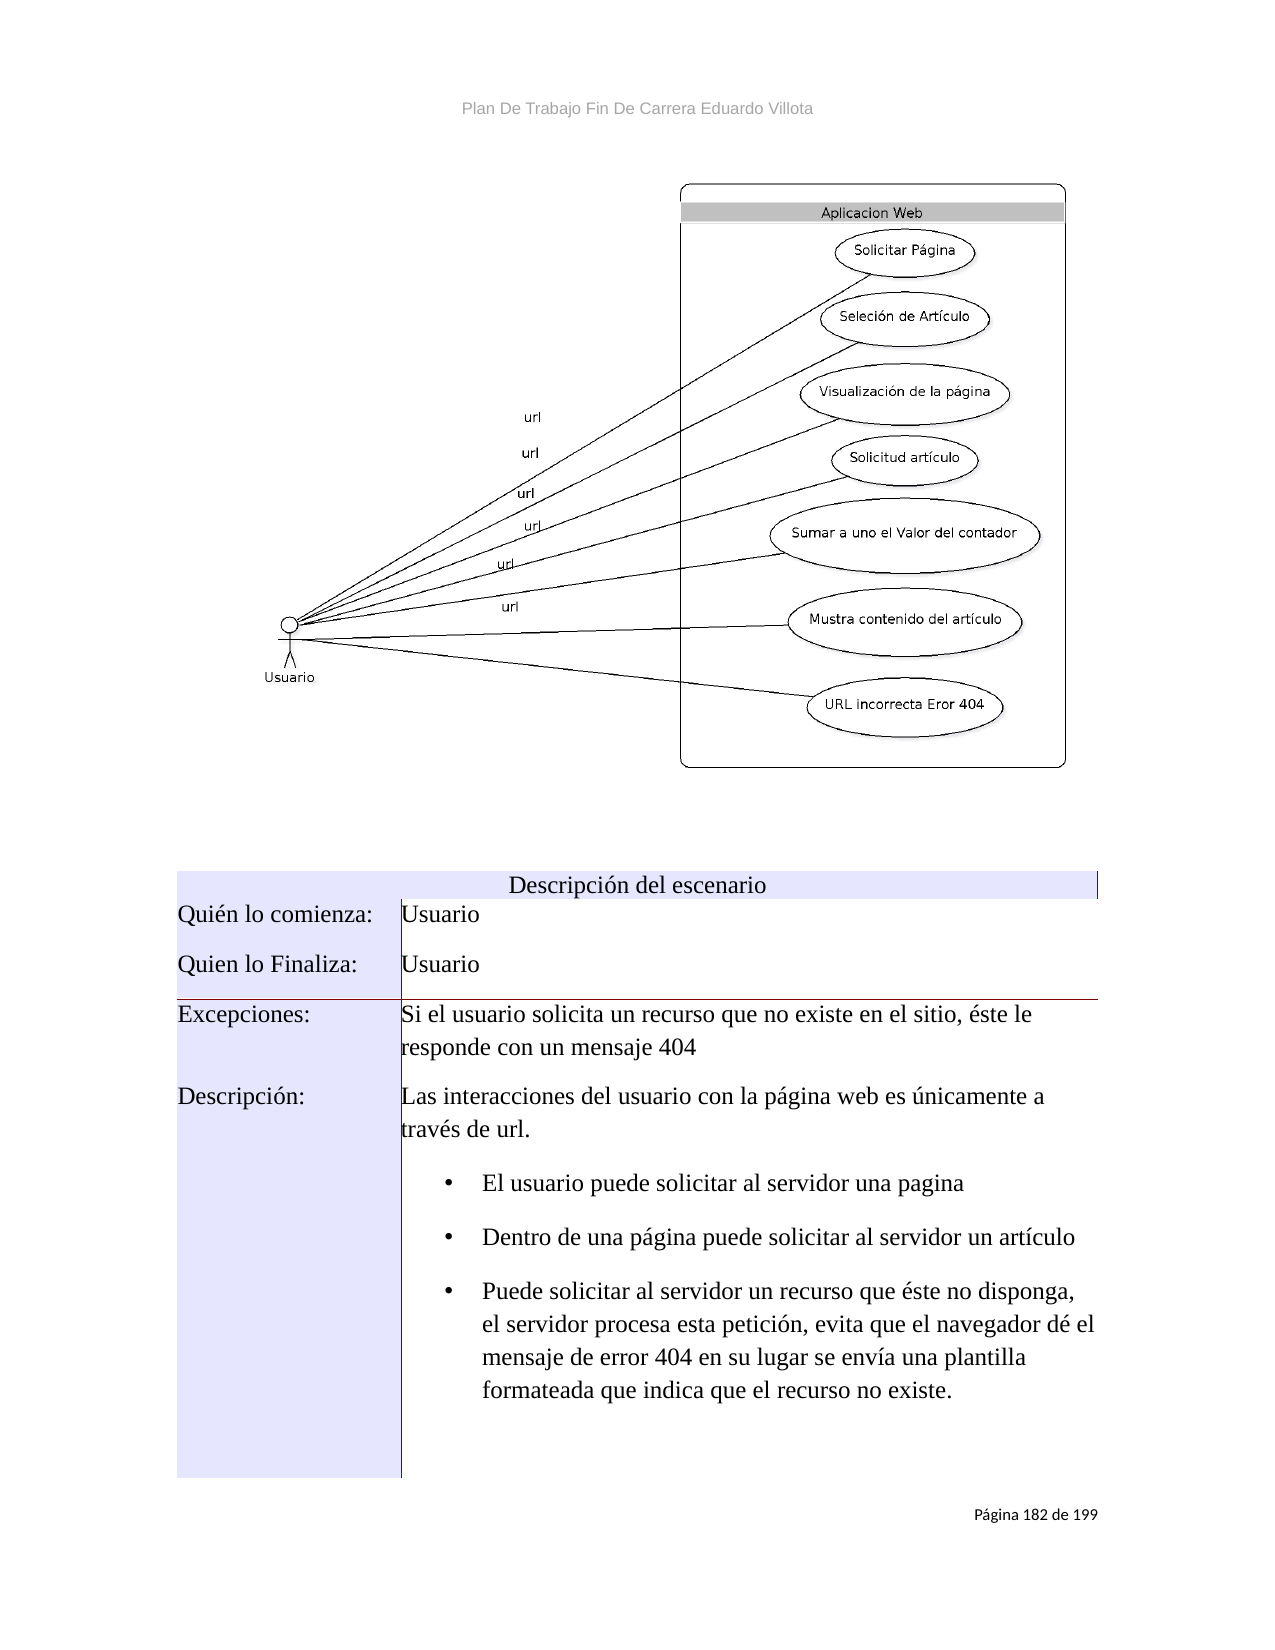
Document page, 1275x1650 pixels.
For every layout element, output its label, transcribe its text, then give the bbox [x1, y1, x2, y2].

table_cell Usuario [402, 899, 1097, 949]
table_header Descripción del escenario [177, 871, 1097, 899]
table_cell Usuario [402, 949, 1097, 998]
picture [180, 159, 1101, 785]
table_cell Excepciones: [177, 1000, 401, 1081]
table_cell Quien lo Finaliza: [177, 949, 401, 998]
table_cell Descripción: [177, 1081, 401, 1478]
table_cell Las interacciones del usuario con la página web es únicamente a través de url. El usuario puede solicitar al servidor una pagina Dentro de una página puede solicitar al servidor un artículo Puede solicitar al servidor un recurso que éste no disponga, el servidor procesa esta petición, evita que el navegador dé el mensaje de error 404 en su lugar se envía una plantilla formateada que indica que el recurso no existe. [402, 1081, 1097, 1478]
table_cell Si el usuario solicita un recurso que no existe en el sitio, éste le responde con un mensaje 404 [402, 1000, 1097, 1081]
table_cell Quién lo comienza: [177, 899, 401, 949]
